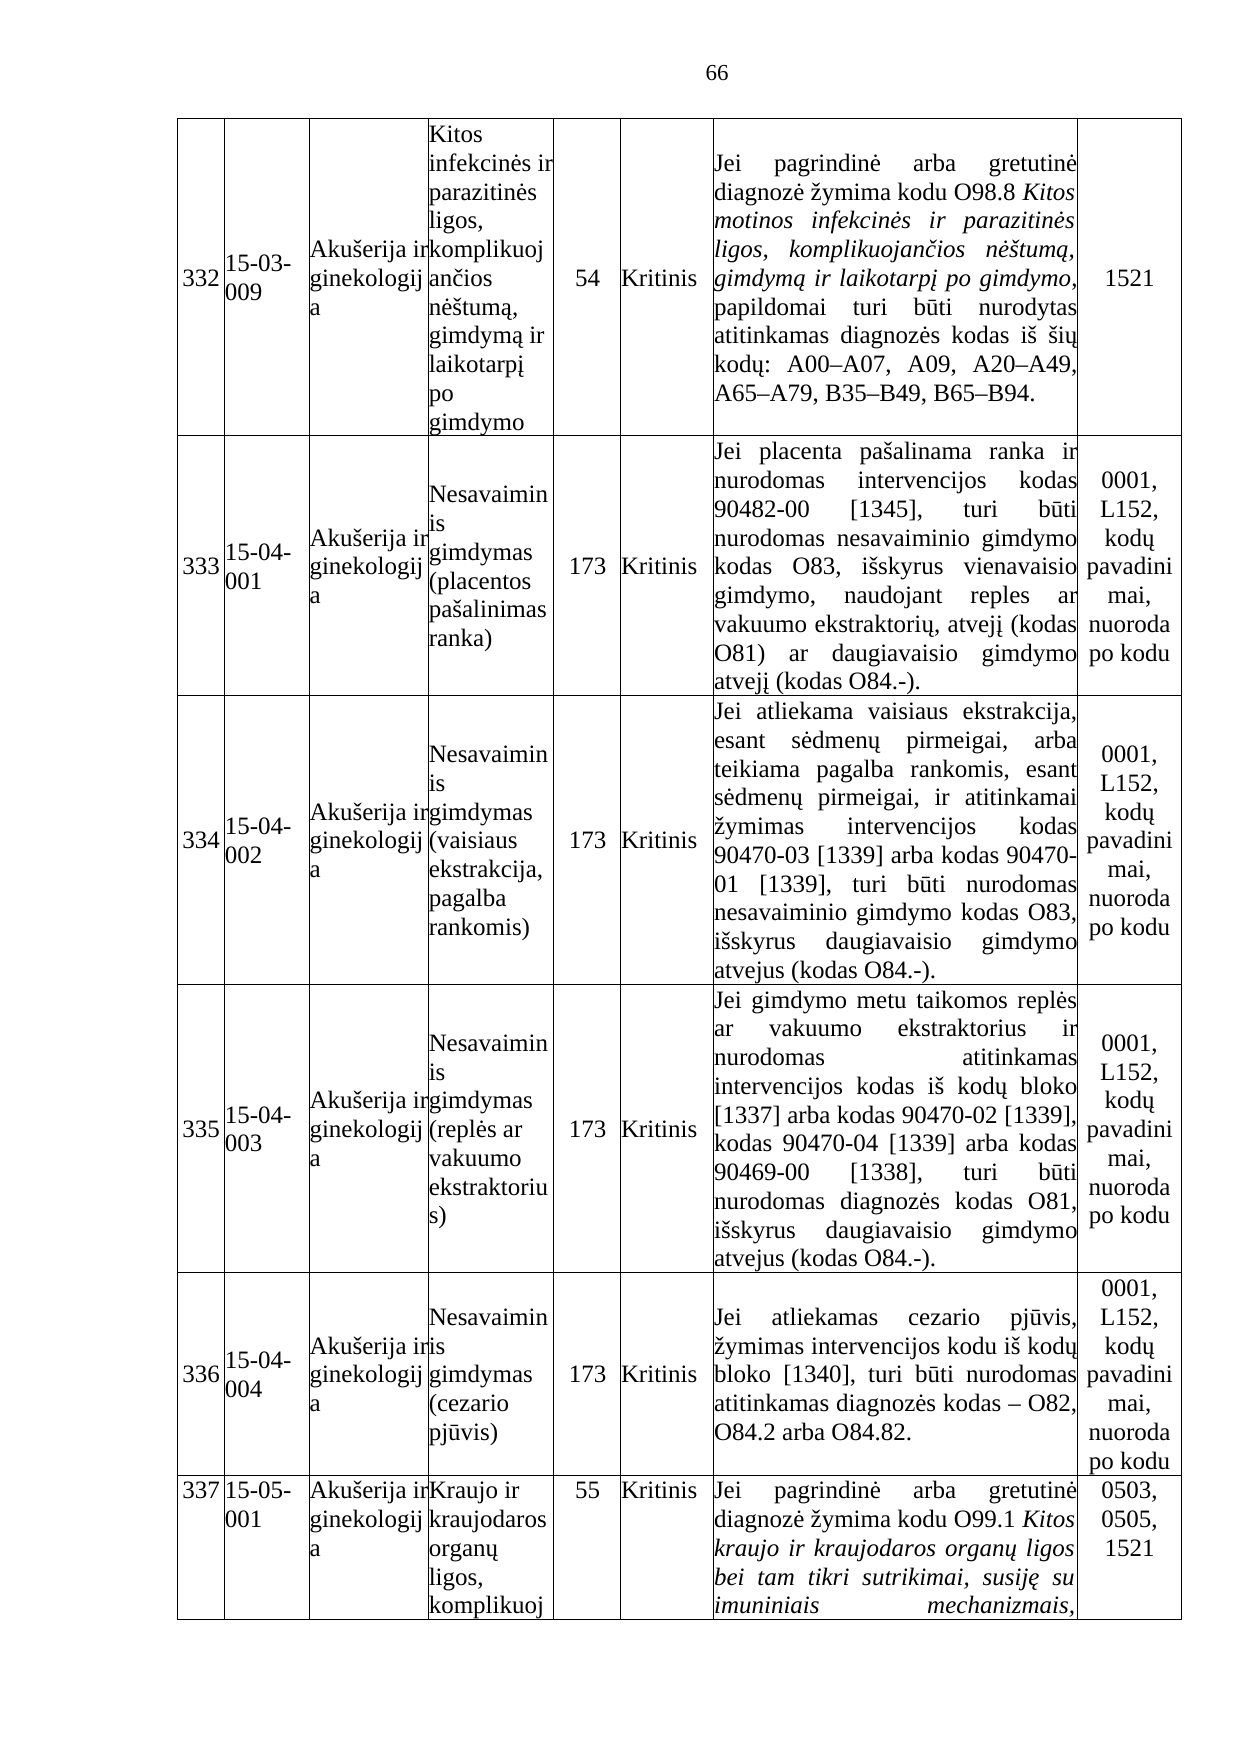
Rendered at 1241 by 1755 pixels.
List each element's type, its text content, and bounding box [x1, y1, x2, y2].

table_cell 54 [554, 119, 620, 435]
table_cell 0001, L152, kodų pavadinimai, nuoroda po kodu [1078, 985, 1181, 1272]
table_cell 0001, L152, kodų pavadinimai, nuoroda po kodu [1078, 436, 1181, 695]
table_cell Akušerija ir ginekologija [310, 436, 428, 695]
table_cell Akušerija ir ginekologija [310, 696, 428, 984]
table_cell Kritinis [621, 436, 713, 695]
table_cell Jei pagrindinė arba gretutinė diagnozė žymima kodu O98.8 Kitos motinos infekcinės ir parazitinės ligos, komplikuojančios nėštumą, gimdymą ir laikotarpį po gimdymo, papildomai turi būti nurodytas atitinkamas diagnozės kodas iš šių kodų: A00–A07, A09, A20–A49, A65–A79, B35–B49, B65–B94. [714, 119, 1077, 435]
table_cell 173 [554, 985, 620, 1272]
table_cell Nesavaiminis gimdymas (cezario pjūvis) [429, 1273, 553, 1474]
table_cell Kritinis [621, 1476, 713, 1619]
table_cell 15-04-001 [225, 436, 309, 695]
table_cell 335 [178, 985, 224, 1272]
table_cell 173 [554, 696, 620, 984]
table_cell Jei gimdymo metu taikomos replės ar vakuumo ekstraktorius ir nurodomas atitinkamas intervencijos kodas iš kodų bloko [1337] arba kodas 90470-02 [1339], kodas 90470-04 [1339] arba kodas 90469-00 [1338], turi būti nurodomas diagnozės kodas O81, išskyrus daugiavaisio gimdymo atvejus (kodas O84.-). [714, 985, 1077, 1272]
table_cell Kraujo ir kraujodaros organų ligos, komplikuoj [429, 1476, 553, 1619]
table_cell Akušerija ir ginekologija [310, 1273, 428, 1474]
table_cell 337 [178, 1476, 224, 1619]
table_cell 173 [554, 1273, 620, 1474]
table_cell Jei pagrindinė arba gretutinė diagnozė žymima kodu O99.1 Kitos kraujo ir kraujodaros organų ligos bei tam tikri sutrikimai, susiję su imuniniais mechanizmais, [714, 1476, 1077, 1619]
table_cell Akušerija ir ginekologija [310, 985, 428, 1272]
table_cell Kitos infekcinės ir parazitinės ligos, komplikuojančios nėštumą, gimdymą ir laikotarpį po gimdymo [429, 119, 553, 435]
table_cell Jei atliekama vaisiaus ekstrakcija, esant sėdmenų pirmeigai, arba teikiama pagalba rankomis, esant sėdmenų pirmeigai, ir atitinkamai žymimas intervencijos kodas 90470-03 [1339] arba kodas 90470-01 [1339], turi būti nurodomas nesavaiminio gimdymo kodas O83, išskyrus daugiavaisio gimdymo atvejus (kodas O84.-). [714, 696, 1077, 984]
table_cell Kritinis [621, 119, 713, 435]
table_cell Nesavaiminis gimdymas (replės ar vakuumo ekstraktorius) [429, 985, 553, 1272]
table_cell 15-05-001 [225, 1476, 309, 1619]
table_cell 334 [178, 696, 224, 984]
table_cell 332 [178, 119, 224, 435]
table_cell 333 [178, 436, 224, 695]
table_cell 1521 [1078, 119, 1181, 435]
table_cell Kritinis [621, 696, 713, 984]
table_cell 15-04-004 [225, 1273, 309, 1474]
table_cell Nesavaiminis gimdymas (placentos pašalinimas ranka) [429, 436, 553, 695]
table_cell 336 [178, 1273, 224, 1474]
table_cell 55 [554, 1476, 620, 1619]
table_cell Jei atliekamas cezario pjūvis, žymimas intervencijos kodu iš kodų bloko [1340], turi būti nurodomas atitinkamas diagnozės kodas – O82, O84.2 arba O84.82. [714, 1273, 1077, 1474]
table_cell Kritinis [621, 985, 713, 1272]
table_cell 0001, L152, kodų pavadinimai, nuoroda po kodu [1078, 696, 1181, 984]
table_cell 0001, L152, kodų pavadinimai, nuoroda po kodu [1078, 1273, 1181, 1474]
table_cell 0503, 0505, 1521 [1078, 1476, 1181, 1619]
table_cell Kritinis [621, 1273, 713, 1474]
table_cell Akušerija ir ginekologija [310, 1476, 428, 1619]
table_cell 15-03-009 [225, 119, 309, 435]
table_cell 15-04-003 [225, 985, 309, 1272]
table_cell 15-04-002 [225, 696, 309, 984]
table_cell Jei placenta pašalinama ranka ir nurodomas intervencijos kodas 90482-00 [1345], turi būti nurodomas nesavaiminio gimdymo kodas O83, išskyrus vienavaisio gimdymo, naudojant reples ar vakuumo ekstraktorių, atvejį (kodas O81) ar daugiavaisio gimdymo atvejį (kodas O84.-). [714, 436, 1077, 695]
table_cell 173 [554, 436, 620, 695]
table_cell Nesavaiminis gimdymas (vaisiaus ekstrakcija, pagalba rankomis) [429, 696, 553, 984]
table_cell Akušerija ir ginekologija [310, 119, 428, 435]
